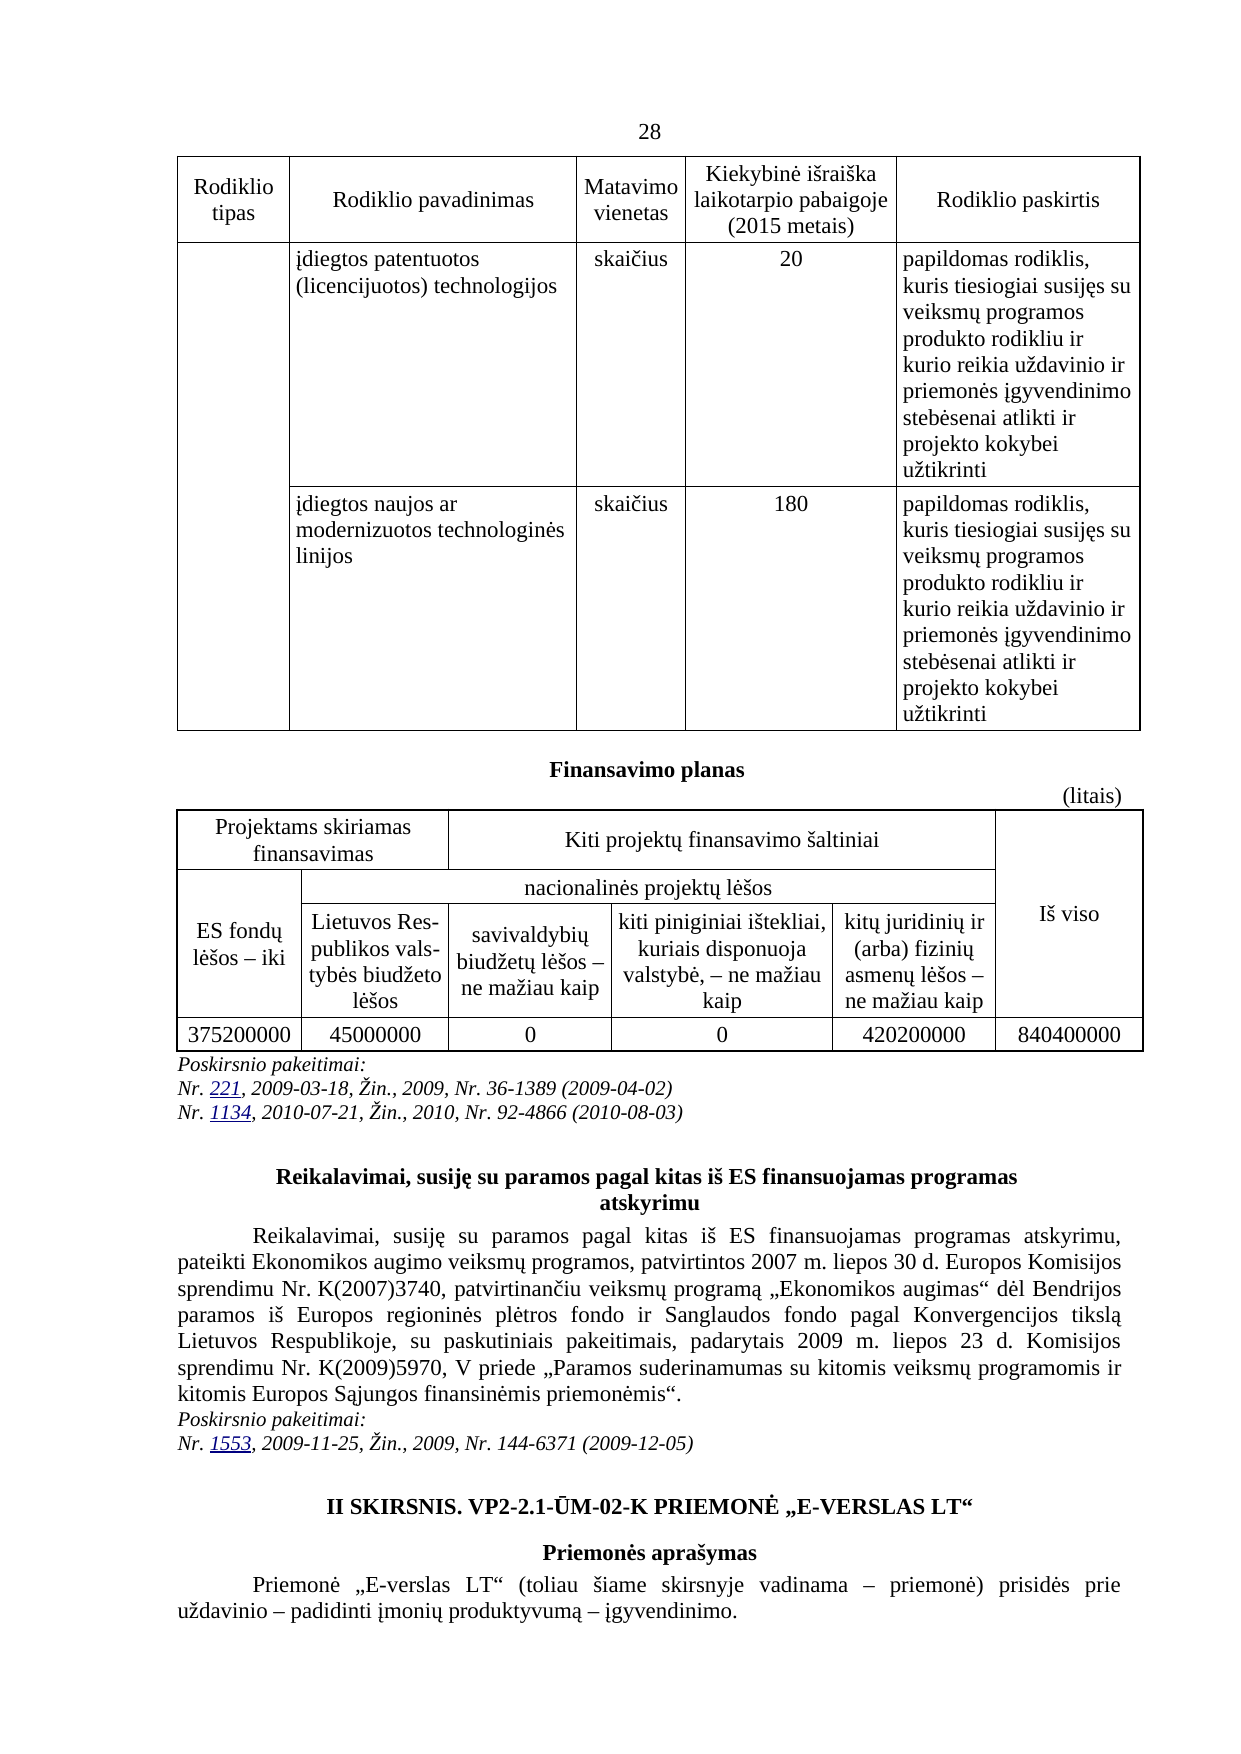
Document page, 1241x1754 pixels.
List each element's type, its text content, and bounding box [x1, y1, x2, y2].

table_cell 45000000 [302, 1018, 448, 1050]
table_cell kiti piniginiai ištekliai, kuriais disponuoja valstybė, – ne mažiau kaip [612, 904, 832, 1017]
table_header Iš viso [996, 811, 1142, 1017]
table_cell skaičius [577, 487, 685, 730]
table_cell [178, 243, 289, 730]
table_header Rodiklio pavadinimas [290, 157, 576, 242]
table_cell 0 [612, 1018, 832, 1050]
text Nr. 1134, 2010-07-21, Žin., 2010, Nr. 92-4866 (2010-08-03) [177, 1100, 1122, 1124]
text Priemonė „E-verslas LT“ (toliau šiame skirsnyje vadinama – priemonė) prisidės prie uždavinio – padidinti įmonių produktyvumą – įgyvendinimo. [177, 1571, 1122, 1624]
table_cell papildomas rodiklis, kuris tiesiogiai susijęs su veiksmų programos produkto rodikliu ir kurio reikia uždavinio ir priemonės įgyvendinimo stebėsenai atlikti ir projekto kokybei užtikrinti [897, 487, 1139, 730]
table_header Kiti projektų finansavimo šaltiniai [449, 811, 995, 869]
table_cell 20 [686, 243, 896, 486]
text Nr. 1553, 2009-11-25, Žin., 2009, Nr. 144-6371 (2009-12-05) [177, 1431, 1122, 1454]
table_header Projektams skiriamas finansavimas [178, 811, 448, 869]
table_cell savivaldybių biudžetų lėšos – ne mažiau kaip [449, 904, 611, 1017]
text (litais) [177, 782, 1122, 808]
table_header Kiekybinė išraiška laikotarpio pabaigoje (2015 metais) [686, 157, 896, 242]
table_cell įdiegtos patentuotos (licencijuotos) technologijos [290, 243, 576, 486]
table_cell 420200000 [833, 1018, 995, 1050]
table_cell kitų juridinių ir (arba) fizinių asmenų lėšos – ne mažiau kaip [833, 904, 995, 1017]
table_cell 840400000 [996, 1018, 1142, 1050]
text Finansavimo planas [177, 756, 1122, 782]
table_cell nacionalinės projektų lėšos [302, 870, 995, 903]
table_cell 375200000 [178, 1018, 301, 1050]
table_cell skaičius [577, 243, 685, 486]
table_header Matavimo vienetas [577, 157, 685, 242]
table_cell 0 [449, 1018, 611, 1050]
table_cell papildomas rodiklis, kuris tiesiogiai susijęs su veiksmų programos produkto rodikliu ir kurio reikia uždavinio ir priemonės įgyvendinimo stebėsenai atlikti ir projekto kokybei užtikrinti [897, 243, 1139, 486]
text Reikalavimai, susiję su paramos pagal kitas iš ES finansuojamas programas atskyrimu [177, 1137, 1122, 1216]
text Nr. 221, 2009-03-18, Žin., 2009, Nr. 36-1389 (2009-04-02) [177, 1076, 1122, 1100]
table_header Rodiklio tipas [178, 157, 289, 242]
table_cell ES fondų lėšos – iki [178, 870, 301, 1017]
text Poskirsnio pakeitimai: [177, 1052, 1122, 1076]
table_header Rodiklio paskirtis [897, 157, 1139, 242]
table_cell įdiegtos naujos ar modernizuotos technologinės linijos [290, 487, 576, 730]
text Priemonės aprašymas [177, 1538, 1122, 1565]
text Poskirsnio pakeitimai: [177, 1406, 1122, 1431]
table_cell Lietuvos Res­publikos vals­tybės biudžeto lėšos [302, 904, 448, 1017]
table_cell 180 [686, 487, 896, 730]
subtitle II SKIRSNIS. VP2-2.1-ŪM-02-K priemonė „E-VERSLAS LT“ [177, 1493, 1122, 1520]
text Reikalavimai, susiję su paramos pagal kitas iš ES finansuojamas programas atskyrimu, pateikti Ekonomikos augimo veiksmų programos, patvirtintos 2007 m. liepos 30 d. Europos Komisijos sprendimu Nr. K(2007)3740, patvirtinančiu veiksmų programą „Ekonomikos augimas“ dėl Bendrijos paramos iš Europos regioninės plėtros fondo ir Sanglaudos fondo pagal Konvergencijos tikslą Lietuvos Respublikoje, su paskutiniais pakeitimais, padarytais 2009 m. liepos 23 d. Komisijos sprendimu Nr. K(2009)5970, V priede „Paramos suderinamumas su kitomis veiksmų programomis ir kitomis Europos Sąjungos finansinėmis priemonėmis“. [177, 1222, 1122, 1406]
